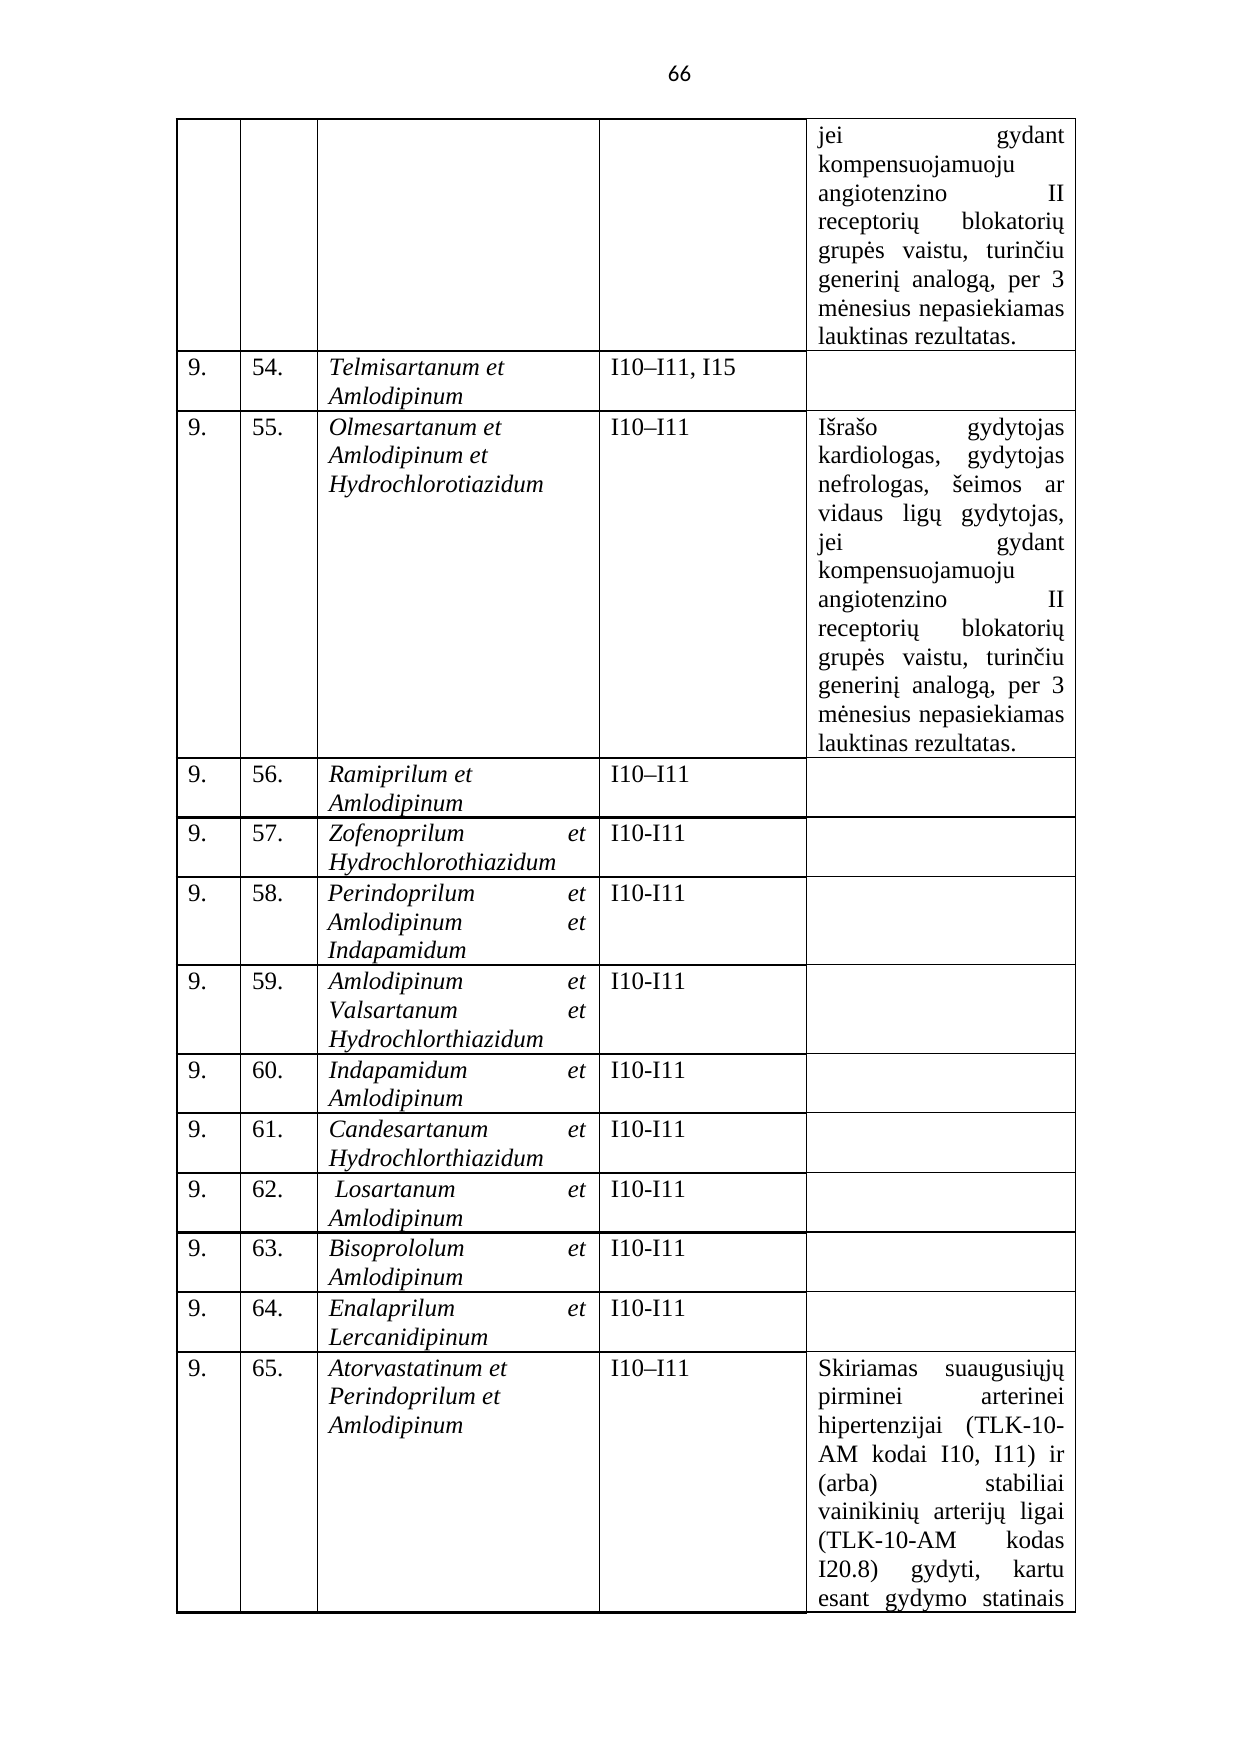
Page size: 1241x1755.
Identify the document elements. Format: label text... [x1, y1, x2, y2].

table_cell Ramiprilum et Amlodipinum [318, 759, 599, 816]
table_cell [1094, 757, 1099, 816]
table_cell [1100, 816, 1104, 876]
table_cell [1110, 1112, 1123, 1172]
table_cell [1104, 1053, 1110, 1112]
table_cell [1110, 410, 1123, 757]
table_cell Candesartanum et Hydrochlorthiazidum [318, 1114, 599, 1172]
table_cell [1100, 1231, 1104, 1291]
table_cell [1110, 876, 1123, 964]
table_cell [1090, 876, 1094, 964]
table_cell [1104, 410, 1110, 757]
table_cell [1085, 350, 1089, 410]
table_cell 9. [178, 1234, 240, 1291]
table_cell [807, 965, 1075, 1053]
table_cell Atorvastatinum et Perindoprilum et Amlodipinum [318, 1353, 599, 1611]
table_cell [1104, 1172, 1110, 1231]
table_cell [807, 1113, 1075, 1172]
table_cell [1085, 410, 1089, 757]
table_cell [1110, 350, 1123, 410]
table_cell [1080, 1231, 1085, 1291]
table_cell [1094, 1112, 1099, 1172]
table_cell Perindoprilum et Amlodipinum et Indapamidum [318, 878, 599, 964]
table_cell [807, 818, 1075, 876]
table_cell Zofenoprilum et Hydrochlorothiazidum [318, 819, 599, 876]
table_cell [1076, 1291, 1080, 1351]
table_cell Olmesartanum et Amlodipinum et Hydrochlorotiazidum [318, 412, 599, 757]
table_cell I10-I11 [600, 1114, 806, 1172]
table_cell 61. [241, 1114, 317, 1172]
table_cell [1076, 118, 1080, 350]
table_cell I10–I11 [600, 1353, 806, 1611]
table_cell 9. [178, 412, 240, 757]
table_cell [1100, 876, 1104, 964]
table_cell I10–I11 [600, 759, 806, 816]
table_cell I10-I11 [600, 1174, 806, 1231]
table_cell [1110, 1231, 1123, 1291]
table_cell [1080, 410, 1085, 757]
table_cell [1090, 1053, 1094, 1112]
table_cell 9. [178, 878, 240, 964]
table_cell [1104, 1112, 1110, 1172]
table_cell [1090, 1231, 1094, 1291]
table_cell 56. [241, 759, 317, 816]
table_cell [1090, 410, 1094, 757]
table_cell [1100, 1172, 1104, 1231]
table_cell [241, 120, 317, 350]
table_cell [1076, 816, 1080, 876]
table_cell I10-I11 [600, 1234, 806, 1291]
table_cell [1076, 1351, 1080, 1611]
table_cell [1104, 1231, 1110, 1291]
table_cell [1094, 1291, 1099, 1351]
table_cell [600, 120, 806, 350]
table_cell 9. [178, 1293, 240, 1351]
table_cell [1076, 350, 1080, 410]
table_cell [1090, 757, 1094, 816]
table_cell 63. [241, 1234, 317, 1291]
table_cell 65. [241, 1353, 317, 1611]
table_cell [1094, 964, 1099, 1053]
table_cell [1080, 964, 1085, 1053]
table_cell [1085, 1172, 1089, 1231]
table_cell [1104, 757, 1110, 816]
table_cell [1076, 876, 1080, 964]
table_cell [1085, 1053, 1089, 1112]
table_cell [1104, 876, 1110, 964]
table_cell 9. [178, 1055, 240, 1112]
table_cell [1090, 118, 1094, 350]
table_cell [1080, 118, 1085, 350]
table_cell [1094, 816, 1099, 876]
table_cell [1076, 410, 1080, 757]
table_cell [1100, 1291, 1104, 1351]
table_cell [1090, 1291, 1094, 1351]
table_cell [1110, 1351, 1123, 1611]
table_cell [1100, 757, 1104, 816]
table_cell 58. [241, 878, 317, 964]
table_cell [807, 758, 1075, 816]
table_cell 55. [241, 412, 317, 757]
table_cell [1104, 964, 1110, 1053]
table_cell [1085, 757, 1089, 816]
table_cell [1080, 1053, 1085, 1112]
table_cell [1090, 350, 1094, 410]
table_cell Indapamidum et Amlodipinum [318, 1055, 599, 1112]
table_cell [1080, 876, 1085, 964]
table_cell [1104, 816, 1110, 876]
table_cell 64. [241, 1293, 317, 1351]
table_cell [318, 120, 599, 350]
table_cell [1100, 1112, 1104, 1172]
table_cell [1094, 1231, 1099, 1291]
table_cell 54. [241, 352, 317, 410]
table_cell Amlodipinum et Valsartanum et Hydrochlorthiazidum [318, 966, 599, 1053]
table_cell I10-I11 [600, 878, 806, 964]
table_cell [1110, 757, 1123, 816]
table_cell [1094, 876, 1099, 964]
table_cell [1094, 1053, 1099, 1112]
table_cell 59. [241, 966, 317, 1053]
table_cell I10-I11 [600, 819, 806, 876]
table_cell [807, 351, 1075, 410]
table_cell Telmisartanum et Amlodipinum [318, 352, 599, 410]
table_cell 9. [178, 1174, 240, 1231]
table_cell [1110, 118, 1123, 350]
table_cell Enalaprilum et Lercanidipinum [318, 1293, 599, 1351]
table_cell [1094, 1351, 1099, 1611]
table_cell [1076, 757, 1080, 816]
table_cell [1100, 1351, 1104, 1611]
table_cell [1080, 757, 1085, 816]
table_cell [1100, 350, 1104, 410]
table_cell [1080, 350, 1085, 410]
table_cell Losartanum et Amlodipinum [318, 1174, 599, 1231]
table_cell [1094, 118, 1099, 350]
table_cell [1100, 410, 1104, 757]
table_cell [1094, 350, 1099, 410]
table_cell [1100, 964, 1104, 1053]
table_cell [1090, 1172, 1094, 1231]
table_cell [807, 1233, 1075, 1291]
table_cell [1104, 1351, 1110, 1611]
table_cell [807, 877, 1075, 964]
table_cell [1080, 816, 1085, 876]
table_cell [1076, 1112, 1080, 1172]
table_cell [1085, 1112, 1089, 1172]
table_cell [1090, 816, 1094, 876]
table_cell I10-I11 [600, 1293, 806, 1351]
table_cell 9. [178, 1353, 240, 1611]
table_cell 9. [178, 1114, 240, 1172]
table_cell [1110, 964, 1123, 1053]
table_cell [1085, 1351, 1089, 1611]
table_cell [1090, 1112, 1094, 1172]
table_cell [1085, 876, 1089, 964]
table_cell [1094, 1172, 1099, 1231]
table_cell 9. [178, 819, 240, 876]
table_cell 62. [241, 1174, 317, 1231]
table_cell [807, 1173, 1075, 1231]
table_cell [1100, 1053, 1104, 1112]
table_cell Bisoprololum et Amlodipinum [318, 1234, 599, 1291]
table_cell [1080, 1172, 1085, 1231]
table_cell [1076, 1231, 1080, 1291]
table_cell [1090, 1351, 1094, 1611]
table_cell [1080, 1351, 1085, 1611]
table_cell [1076, 1172, 1080, 1231]
table_cell [807, 1292, 1075, 1351]
table_cell [1110, 1053, 1123, 1112]
table_cell [1104, 118, 1110, 350]
table_cell jei gydant kompensuojamuoju angiotenzino II receptorių blokatorių grupės vaistu, turinčiu generinį analogą, per 3 mėnesius nepasiekiamas lauktinas rezultatas. [807, 119, 1075, 350]
table_cell [1094, 410, 1099, 757]
table_cell [1076, 964, 1080, 1053]
table_cell [1080, 1291, 1085, 1351]
table_cell [178, 120, 240, 350]
table_cell I10-I11 [600, 1055, 806, 1112]
table_cell [1110, 816, 1123, 876]
table_cell [1085, 1231, 1089, 1291]
table_cell [1076, 1053, 1080, 1112]
table_cell 60. [241, 1055, 317, 1112]
table_cell [1100, 118, 1104, 350]
table_cell Išrašo gydytojas kardiologas, gydytojas nefrologas, šeimos ar vidaus ligų gydytojas, jei gydant kompensuojamuoju angiotenzino II receptorių blokatorių grupės vaistu, turinčiu generinį analogą, per 3 mėnesius nepasiekiamas lauktinas rezultatas. [807, 411, 1075, 757]
table_cell [1085, 964, 1089, 1053]
table_cell [1110, 1172, 1123, 1231]
table_cell [1090, 964, 1094, 1053]
table_cell I10-I11 [600, 966, 806, 1053]
table_cell [1085, 118, 1089, 350]
table_cell Skiriamas suaugusiųjų pirminei arterinei hipertenzijai (TLK-10-AM kodai I10, I11) ir (arba) stabiliai vainikinių arterijų ligai (TLK-10-AM kodas I20.8) gydyti, kartu esant gydymo statinais [807, 1352, 1075, 1611]
table_cell I10–I11 [600, 412, 806, 757]
table_cell 9. [178, 759, 240, 816]
table_cell [1104, 1291, 1110, 1351]
table_cell [1085, 1291, 1089, 1351]
table_cell 57. [241, 819, 317, 876]
table_cell 9. [178, 352, 240, 410]
table_cell [1104, 350, 1110, 410]
table_cell [807, 1054, 1075, 1112]
table_cell 9. [178, 966, 240, 1053]
table_cell [1080, 1112, 1085, 1172]
table_cell [1085, 816, 1089, 876]
table_cell I10–I11, I15 [600, 352, 806, 410]
table_cell [1110, 1291, 1123, 1351]
